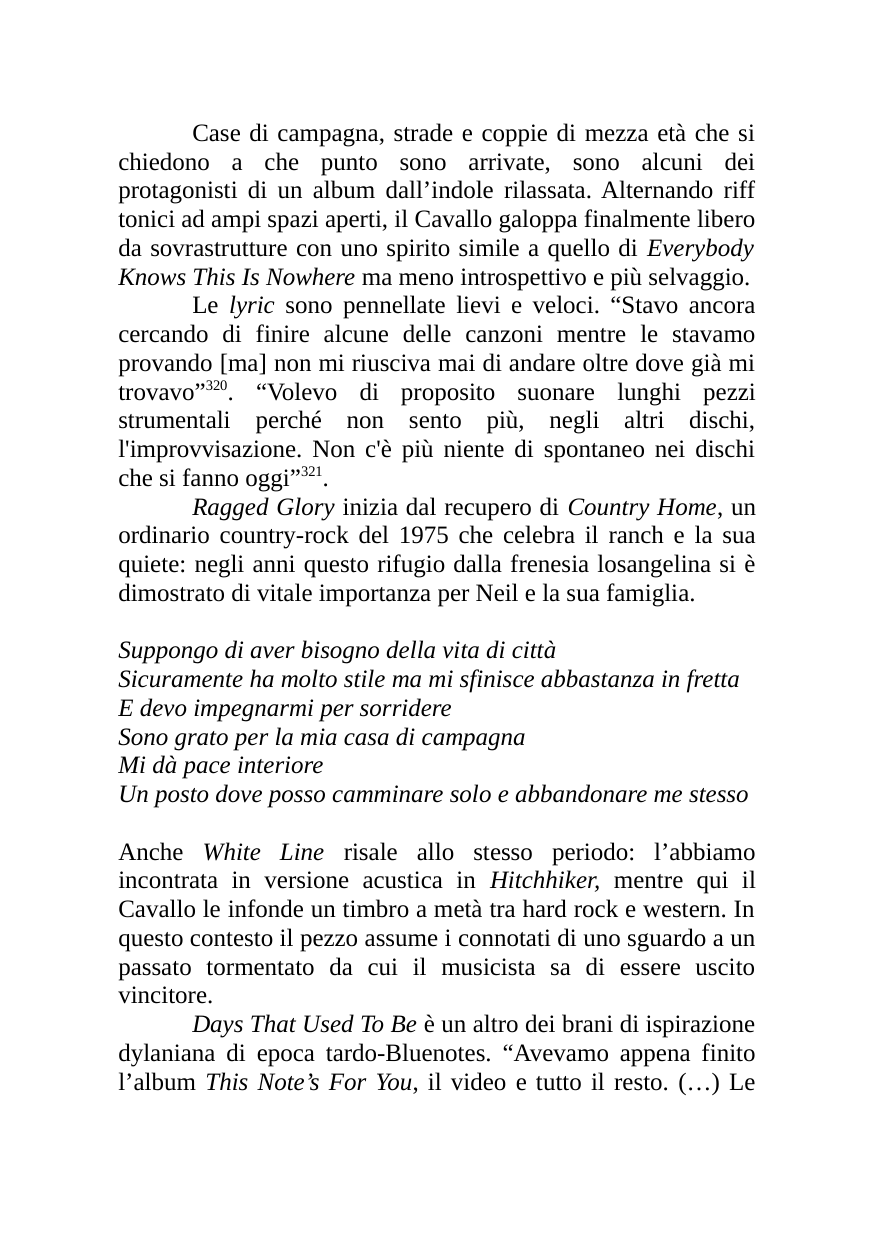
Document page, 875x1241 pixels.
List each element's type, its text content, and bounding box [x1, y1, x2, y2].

text Ragged Glory inizia dal recupero di Country Home, un ordinario country-rock del 1975 che celebra il ranch e la sua quiete: negli anni questo rifugio dalla frenesia losangelina si è dimostrato di vitale importanza per Neil e la sua famiglia. [118, 492, 756, 607]
text Mi dà pace interiore [118, 751, 756, 779]
text Case di campagna, strade e coppie di mezza età che si chiedono a che punto sono arrivate, sono alcuni dei protagonisti di un album dall’indole rilassata. Alternando riff tonici ad ampi spazi aperti, il Cavallo galoppa finalmente libero da sovrastrutture con uno spirito simile a quello di Everybody Knows This Is Nowhere ma meno introspettivo e più selvaggio. [118, 118, 756, 291]
text Days That Used To Be è un altro dei brani di ispirazione dylaniana di epoca tardo-Bluenotes. “Avevamo appena finito l’album This Note’s For You, il video e tutto il resto. (…) Le [118, 1009, 756, 1096]
text Sicuramente ha molto stile ma mi sfinisce abbastanza in fretta [118, 664, 756, 693]
text Anche White Line risale allo stesso periodo: l’abbiamo incontrata in versione acustica in Hitchhiker, mentre qui il Cavallo le infonde un timbro a metà tra hard rock e western. In questo contesto il pezzo assume i connotati di uno sguardo a un passato tormentato da cui il musicista sa di essere uscito vincitore. [118, 837, 756, 1009]
text Sono grato per la mia casa di campagna [118, 722, 756, 751]
text E devo impegnarmi per sorridere [118, 693, 756, 722]
text Le lyric sono pennellate lievi e veloci. “Stavo ancora cercando di finire alcune delle canzoni mentre le stavamo provando [ma] non mi riusciva mai di andare oltre dove già mi trovavo”. “Volevo di proposito suonare lunghi pezzi strumentali perché non sento più, negli altri dischi, l'improvvisazione. Non c'è più niente di spontaneo nei dischi che si fanno oggi”. [118, 291, 756, 492]
text Un posto dove posso camminare solo e abbandonare me stesso [118, 779, 756, 808]
text Suppongo di aver bisogno della vita di città [118, 636, 756, 664]
